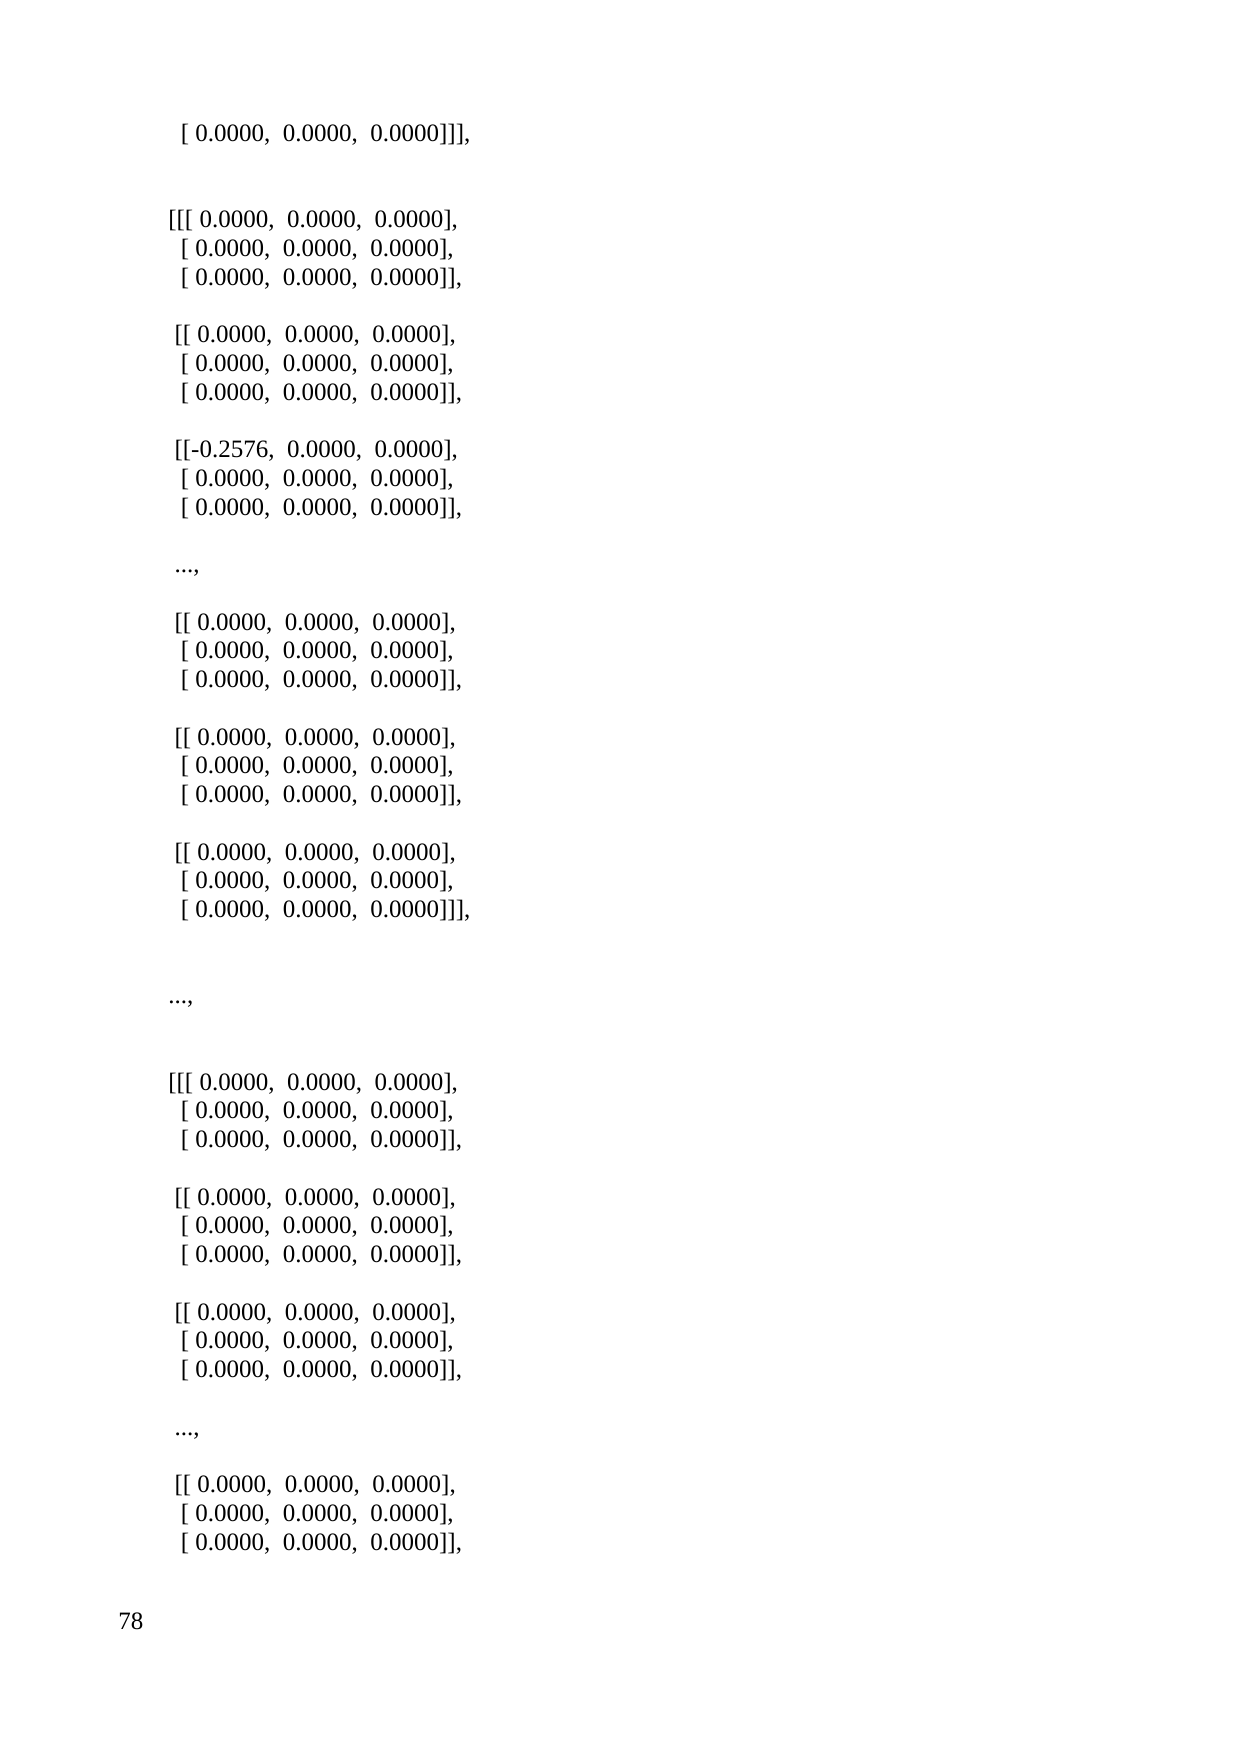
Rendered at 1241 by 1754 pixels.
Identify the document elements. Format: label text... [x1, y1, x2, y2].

text [[[ 0.0000, 0.0000, 0.0000], [118, 204, 1122, 233]
text [[ 0.0000, 0.0000, 0.0000], [118, 1182, 1122, 1211]
text [ 0.0000, 0.0000, 0.0000]]], [118, 118, 1122, 147]
text [ 0.0000, 0.0000, 0.0000], [118, 463, 1122, 492]
text [[ 0.0000, 0.0000, 0.0000], [118, 722, 1122, 751]
text [[ 0.0000, 0.0000, 0.0000], [118, 1469, 1122, 1498]
text [ 0.0000, 0.0000, 0.0000]], [118, 492, 1122, 521]
text ..., [118, 549, 1122, 578]
text [[[ 0.0000, 0.0000, 0.0000], [118, 1067, 1122, 1096]
text [ 0.0000, 0.0000, 0.0000]], [118, 1354, 1122, 1383]
text [ 0.0000, 0.0000, 0.0000], [118, 636, 1122, 664]
text [ 0.0000, 0.0000, 0.0000]], [118, 377, 1122, 406]
text [ 0.0000, 0.0000, 0.0000]], [118, 262, 1122, 291]
text ..., [118, 981, 1122, 1009]
text [ 0.0000, 0.0000, 0.0000], [118, 1096, 1122, 1124]
text [[-0.2576, 0.0000, 0.0000], [118, 434, 1122, 463]
text [ 0.0000, 0.0000, 0.0000], [118, 1498, 1122, 1527]
text [ 0.0000, 0.0000, 0.0000], [118, 1326, 1122, 1354]
text [ 0.0000, 0.0000, 0.0000], [118, 751, 1122, 779]
text [[ 0.0000, 0.0000, 0.0000], [118, 1297, 1122, 1326]
text [ 0.0000, 0.0000, 0.0000]], [118, 779, 1122, 808]
text [ 0.0000, 0.0000, 0.0000]], [118, 1527, 1122, 1556]
text [ 0.0000, 0.0000, 0.0000]], [118, 664, 1122, 693]
text ..., [118, 1412, 1122, 1441]
text [ 0.0000, 0.0000, 0.0000], [118, 348, 1122, 377]
text [ 0.0000, 0.0000, 0.0000], [118, 866, 1122, 894]
text [[ 0.0000, 0.0000, 0.0000], [118, 837, 1122, 866]
text [ 0.0000, 0.0000, 0.0000], [118, 1211, 1122, 1239]
text [[ 0.0000, 0.0000, 0.0000], [118, 319, 1122, 348]
text [ 0.0000, 0.0000, 0.0000]]], [118, 894, 1122, 923]
text [ 0.0000, 0.0000, 0.0000]], [118, 1124, 1122, 1153]
text [ 0.0000, 0.0000, 0.0000], [118, 233, 1122, 262]
text [[ 0.0000, 0.0000, 0.0000], [118, 607, 1122, 636]
text [ 0.0000, 0.0000, 0.0000]], [118, 1239, 1122, 1268]
